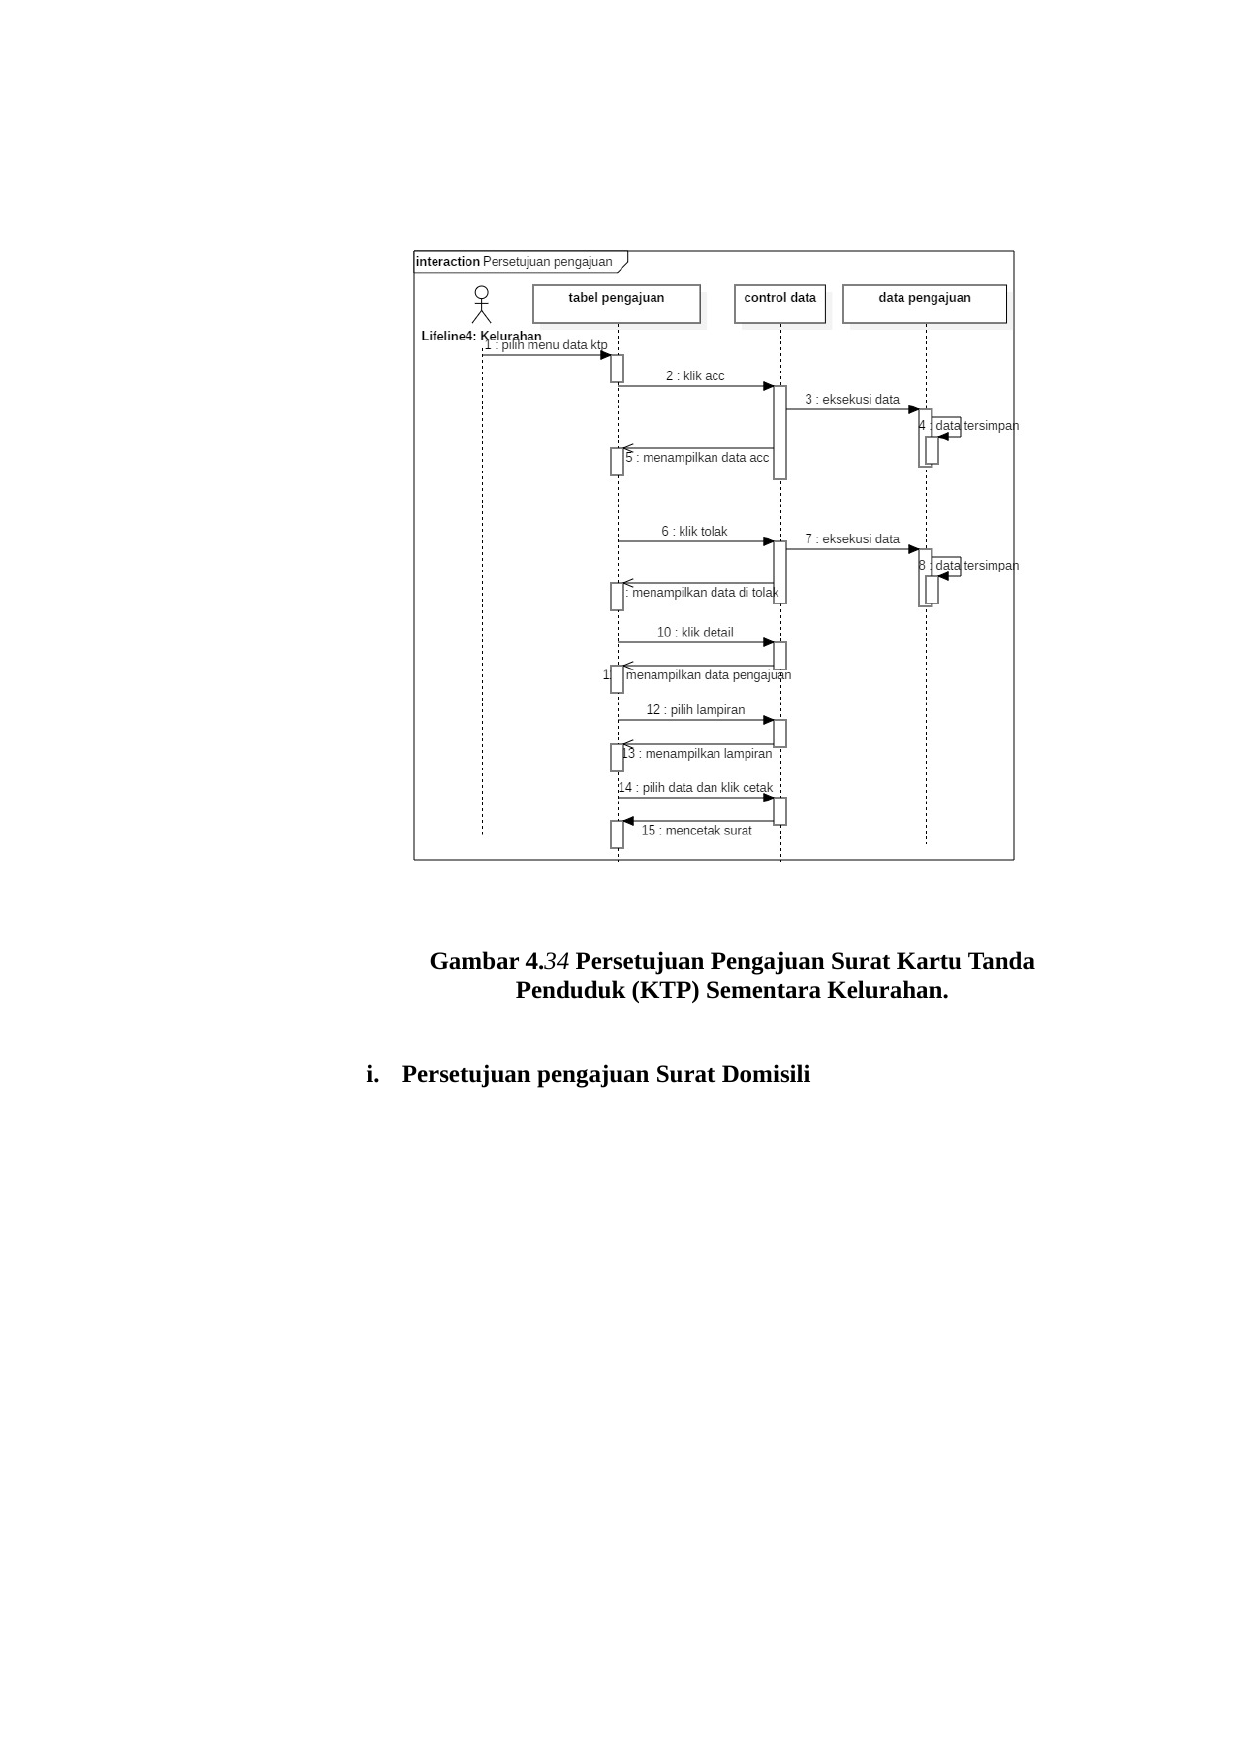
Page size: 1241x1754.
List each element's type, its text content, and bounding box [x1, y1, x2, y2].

list Persetujuan pengajuan Surat Domisili [366, 1059, 1063, 1088]
picture [404, 242, 1057, 900]
table_header [399, 236, 1062, 934]
text Gambar 4.34 Persetujuan Pengajuan Surat Kartu Tanda Penduduk (KTP) Sementara Kelurahan. [402, 946, 1063, 1004]
